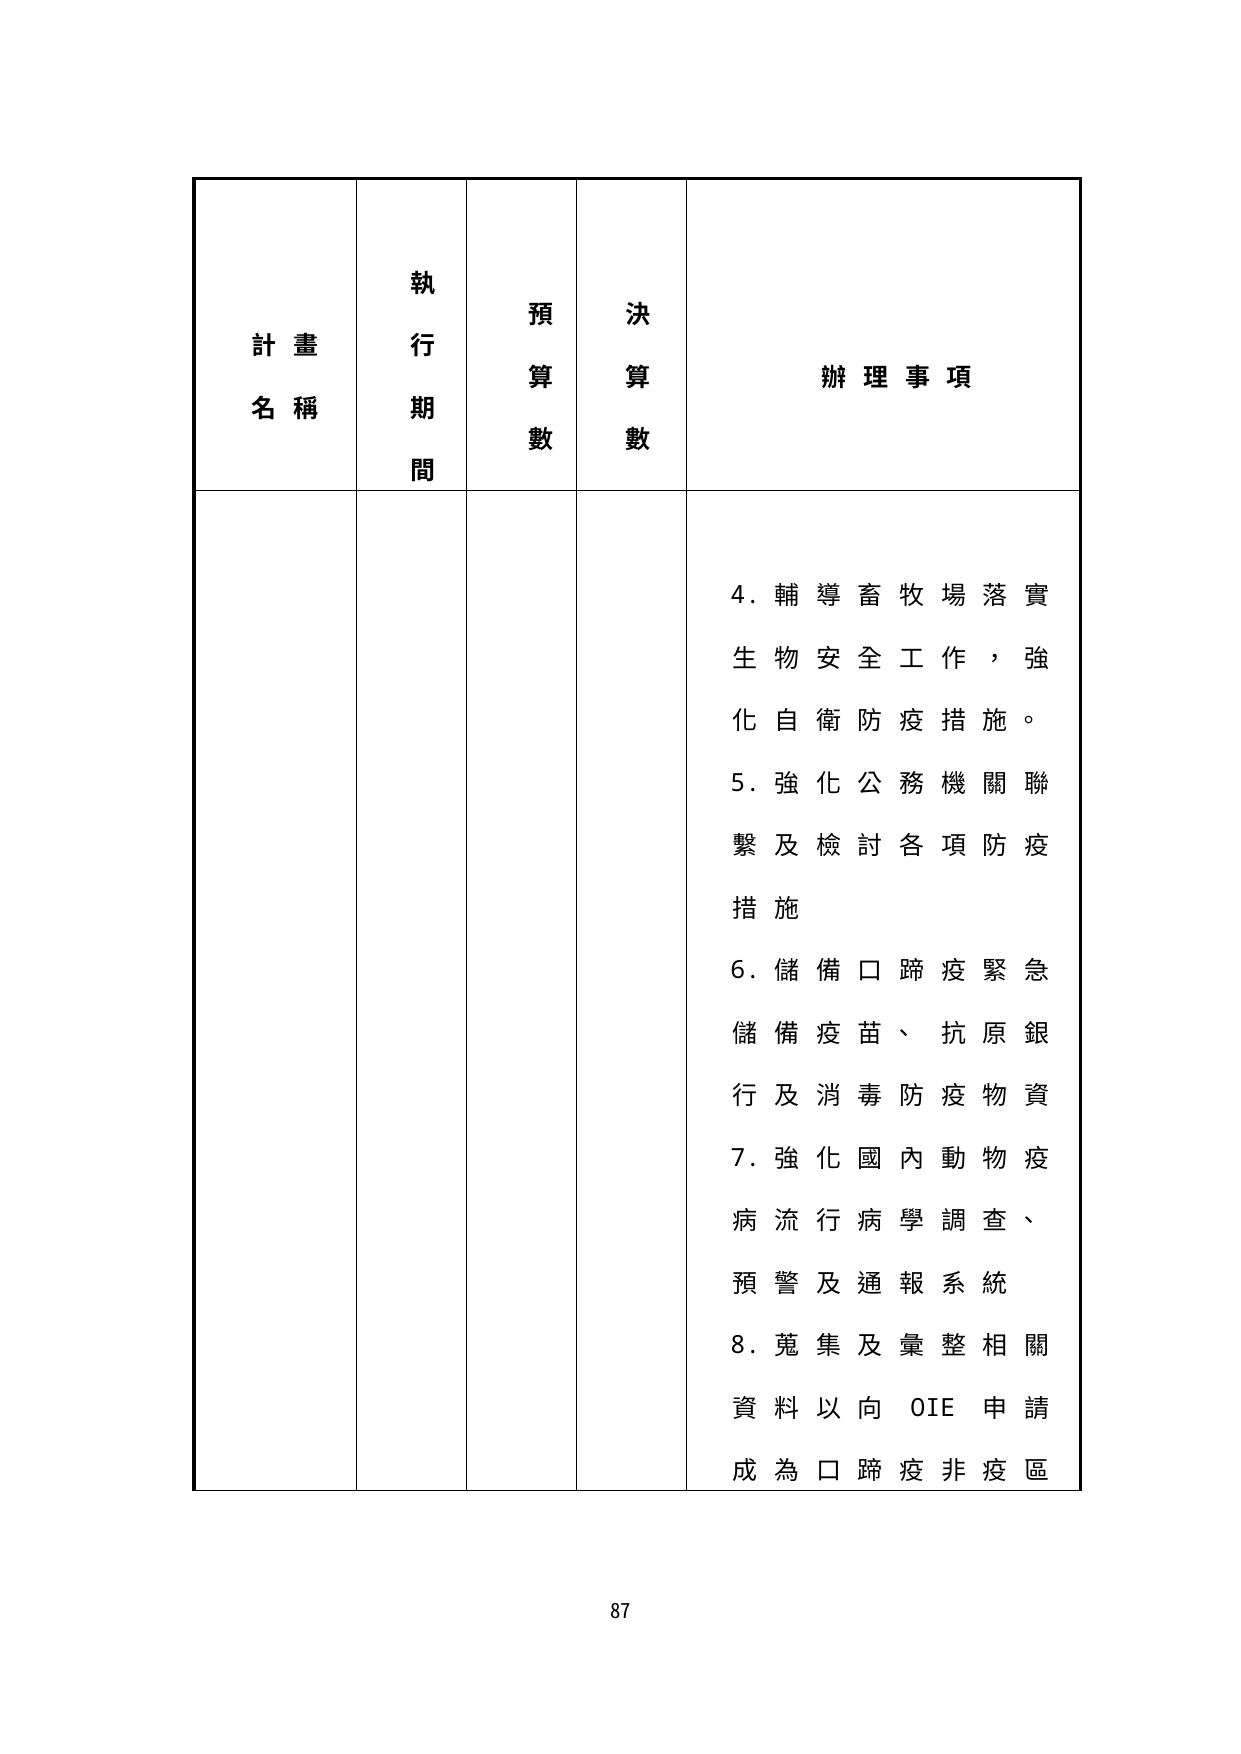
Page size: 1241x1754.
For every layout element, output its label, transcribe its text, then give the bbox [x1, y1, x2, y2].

table_cell [577, 491, 686, 1490]
table_cell [467, 491, 576, 1490]
table_header 決算數 [577, 180, 686, 490]
table_cell [357, 491, 466, 1490]
table_cell 4.輔導畜牧場落實生物安全工作，強化自衛防疫措施。 5.強化公務機關聯繫及檢討各項防疫措施 6.儲備口蹄疫緊急儲備疫苗、抗原銀行及消毒防疫物資 7.強化國內動物疫病流行病學調查、預警及通報系統 8.蒐集及彙整相關資料以向OIE申請成為口蹄疫非疫區 [687, 491, 1079, 1490]
table_header 計畫名稱 [196, 180, 356, 490]
table_header 執行 期間 [357, 180, 466, 490]
table_header 辦理事項 [687, 180, 1079, 490]
table_header 預算數 [467, 180, 576, 490]
table_cell [196, 491, 356, 1490]
